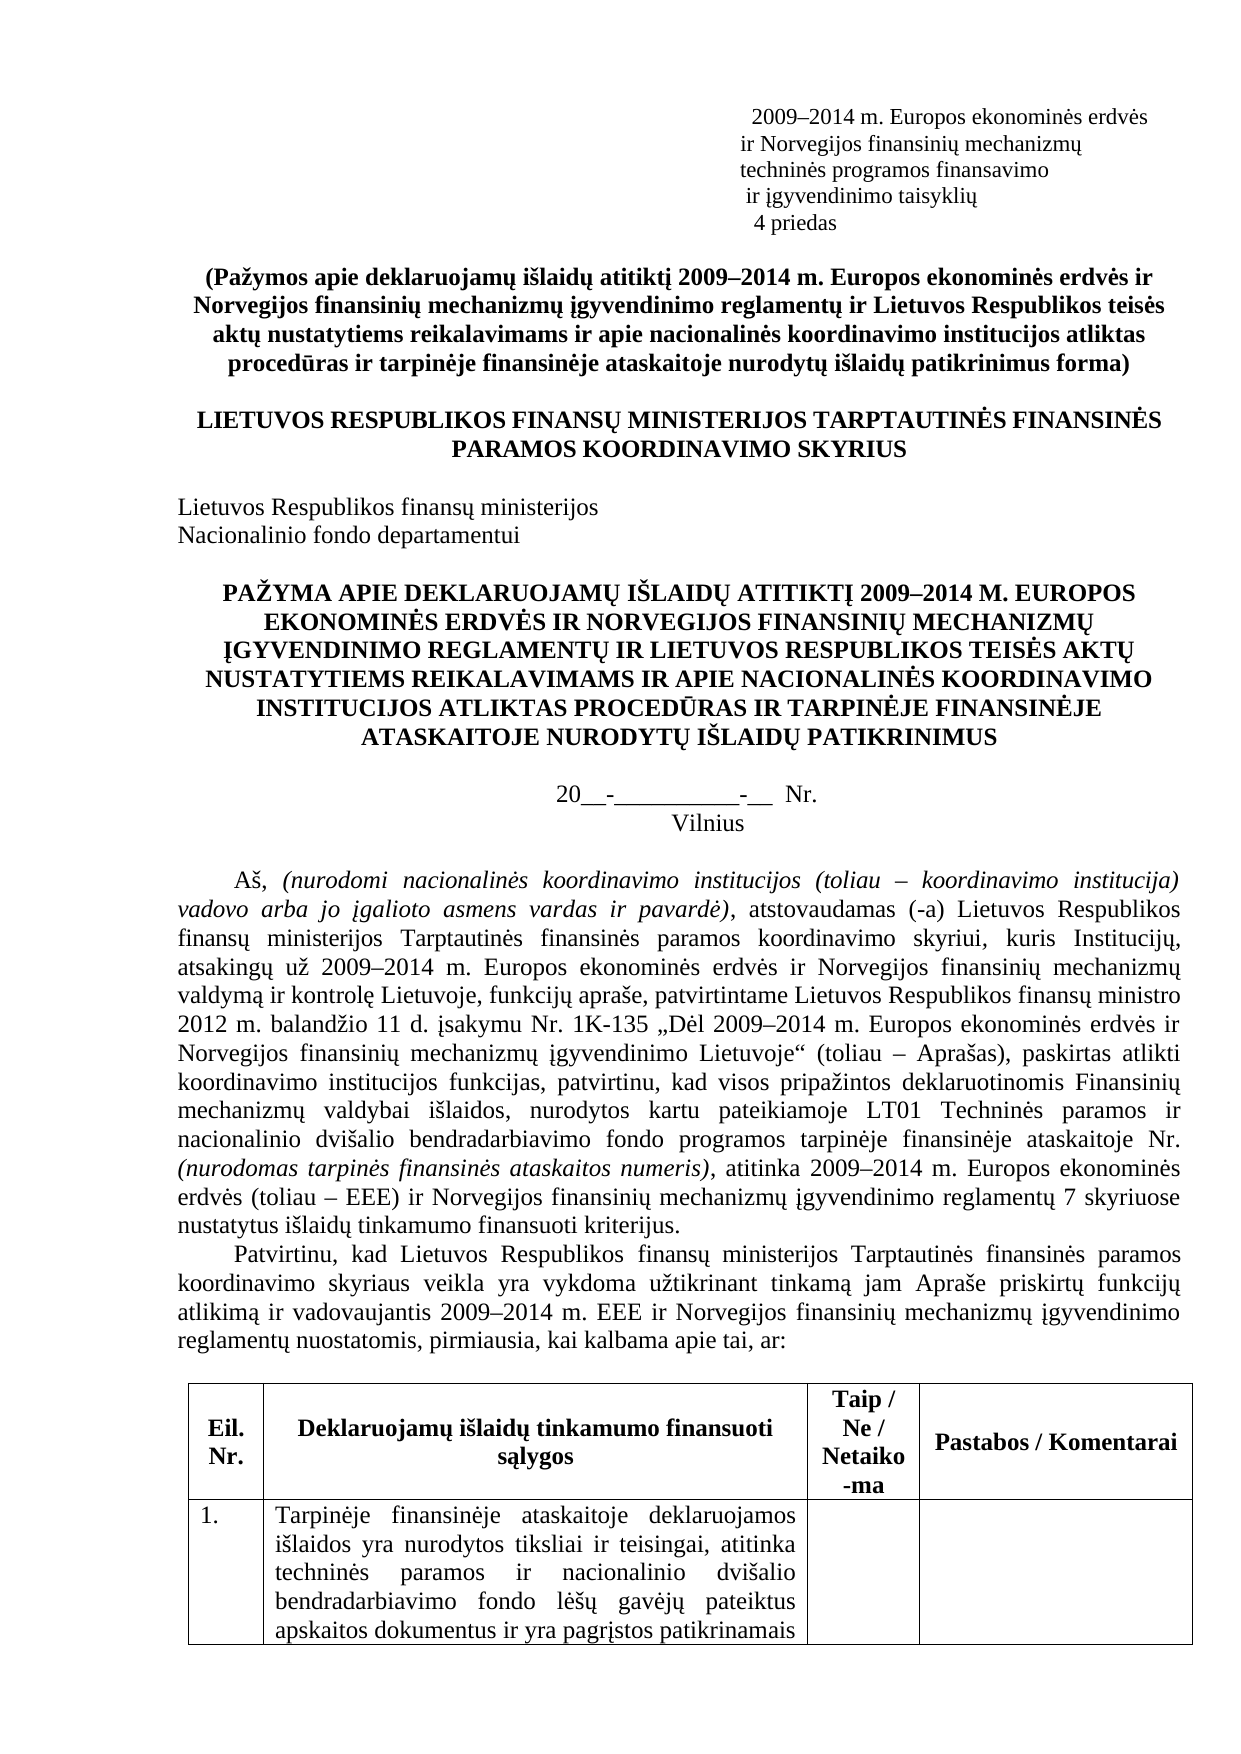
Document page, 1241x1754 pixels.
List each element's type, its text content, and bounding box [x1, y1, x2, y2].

text PAŽYMA APIE DEKLARUOJAMŲ IŠLAIDŲ ATITIKTĮ 2009–2014 M. EUROPOS EKONOMINĖS ERDVĖS IR NORVEGIJOS FINANSINIŲ MECHANIZMŲ ĮGYVENDINIMO REGLAMENTŲ IR LIETUVOS RESPUBLIKOS TEISĖS AKTŲ NUSTATYTIEMS REIKALAVIMAMS IR APIE NACIONALINĖS KOORDINAVIMO INSTITUCIJOS ATLIKTAS PROCEDŪRAS IR TARPINĖJE FINANSINĖJE ATASKAITOJE NURODYTŲ IŠLAIDŲ PATIKRINIMUS [177, 578, 1181, 750]
text Lietuvos Respublikos finansų ministerijos [177, 492, 1181, 520]
table_cell [920, 1500, 1192, 1644]
table_header Taip / Ne / Netaiko-ma [808, 1384, 919, 1499]
table_cell Tarpinėje finansinėje ataskaitoje deklaruojamos išlaidos yra nurodytos tiksliai ir teisingai, atitinka techninės paramos ir nacionalinio dvišalio bendradarbiavimo fondo lėšų gavėjų pateiktus apskaitos dokumentus ir yra pagrįstos patikrinamais [264, 1500, 807, 1644]
table_header Deklaruojamų išlaidų tinkamumo finansuoti sąlygos [264, 1384, 807, 1499]
text Nacionalinio fondo departamentui [177, 520, 1181, 549]
text techninės programos finansavimo [177, 156, 1181, 182]
text 2009–2014 m. Europos ekonominės erdvės [177, 103, 1181, 130]
text ir įgyvendinimo taisyklių [177, 182, 1181, 209]
text (Pažymos apie deklaruojamų išlaidų atitiktį 2009–2014 m. Europos ekonominės erdvės ir Norvegijos finansinių mechanizmų įgyvendinimo reglamentų ir Lietuvos Respublikos teisės aktų nustatytiems reikalavimams ir apie nacionalinės koordinavimo institucijos atliktas procedūras ir tarpinėje finansinėje ataskaitoje nurodytų išlaidų patikrinimus forma) [177, 262, 1181, 377]
text Aš, (nurodomi nacionalinės koordinavimo institucijos (toliau – koordinavimo institucija) vadovo arba jo įgalioto asmens vardas ir pavardė), atstovaudamas (-a) Lietuvos Respublikos finansų ministerijos Tarptautinės finansinės paramos koordinavimo skyriui, kuris Institucijų, atsakingų už 2009–2014 m. Europos ekonominės erdvės ir Norvegijos finansinių mechanizmų valdymą ir kontrolę Lietuvoje, funkcijų apraše, patvirtintame Lietuvos Respublikos finansų ministro 2012 m. balandžio 11 d. įsakymu Nr. 1K-135 „Dėl 2009–2014 m. Europos ekonominės erdvės ir Norvegijos finansinių mechanizmų įgyvendinimo Lietuvoje“ (toliau – Aprašas), paskirtas atlikti koordinavimo institucijos funkcijas, patvirtinu, kad visos pripažintos deklaruotinomis Finansinių mechanizmų valdybai išlaidos, nurodytos kartu pateikiamoje LT01 Techninės paramos ir nacionalinio dvišalio bendradarbiavimo fondo programos tarpinėje finansinėje ataskaitoje Nr. (nurodomas tarpinės finansinės ataskaitos numeris), atitinka 2009–2014 m. Europos ekonominės erdvės (toliau – EEE) ir Norvegijos finansinių mechanizmų įgyvendinimo reglamentų 7 skyriuose nustatytus išlaidų tinkamumo finansuoti kriterijus. [177, 865, 1181, 1239]
text Patvirtinu, kad Lietuvos Respublikos finansų ministerijos Tarptautinės finansinės paramos koordinavimo skyriaus veikla yra vykdoma užtikrinant tinkamą jam Apraše priskirtų funkcijų atlikimą ir vadovaujantis 2009–2014 m. EEE ir Norvegijos finansinių mechanizmų įgyvendinimo reglamentų nuostatomis, pirmiausia, kai kalbama apie tai, ar: [177, 1239, 1181, 1354]
table_cell [808, 1500, 919, 1644]
table_cell 1. [189, 1500, 263, 1644]
text Vilnius [582, 808, 1181, 837]
text ir Norvegijos finansinių mechanizmų [177, 130, 1181, 156]
text LIETUVOS RESPUBLIKOS FINANSŲ MINISTERIJOS TARPTAUTINĖS FINANSINĖS PARAMOS KOORDINAVIMO SKYRIUS [177, 405, 1181, 463]
text 20__-__________-__ Nr. [177, 779, 1181, 808]
table_header Pastabos / Komentarai [920, 1384, 1192, 1499]
text 4 priedas [177, 209, 1181, 235]
table_header Eil. Nr. [189, 1384, 263, 1499]
